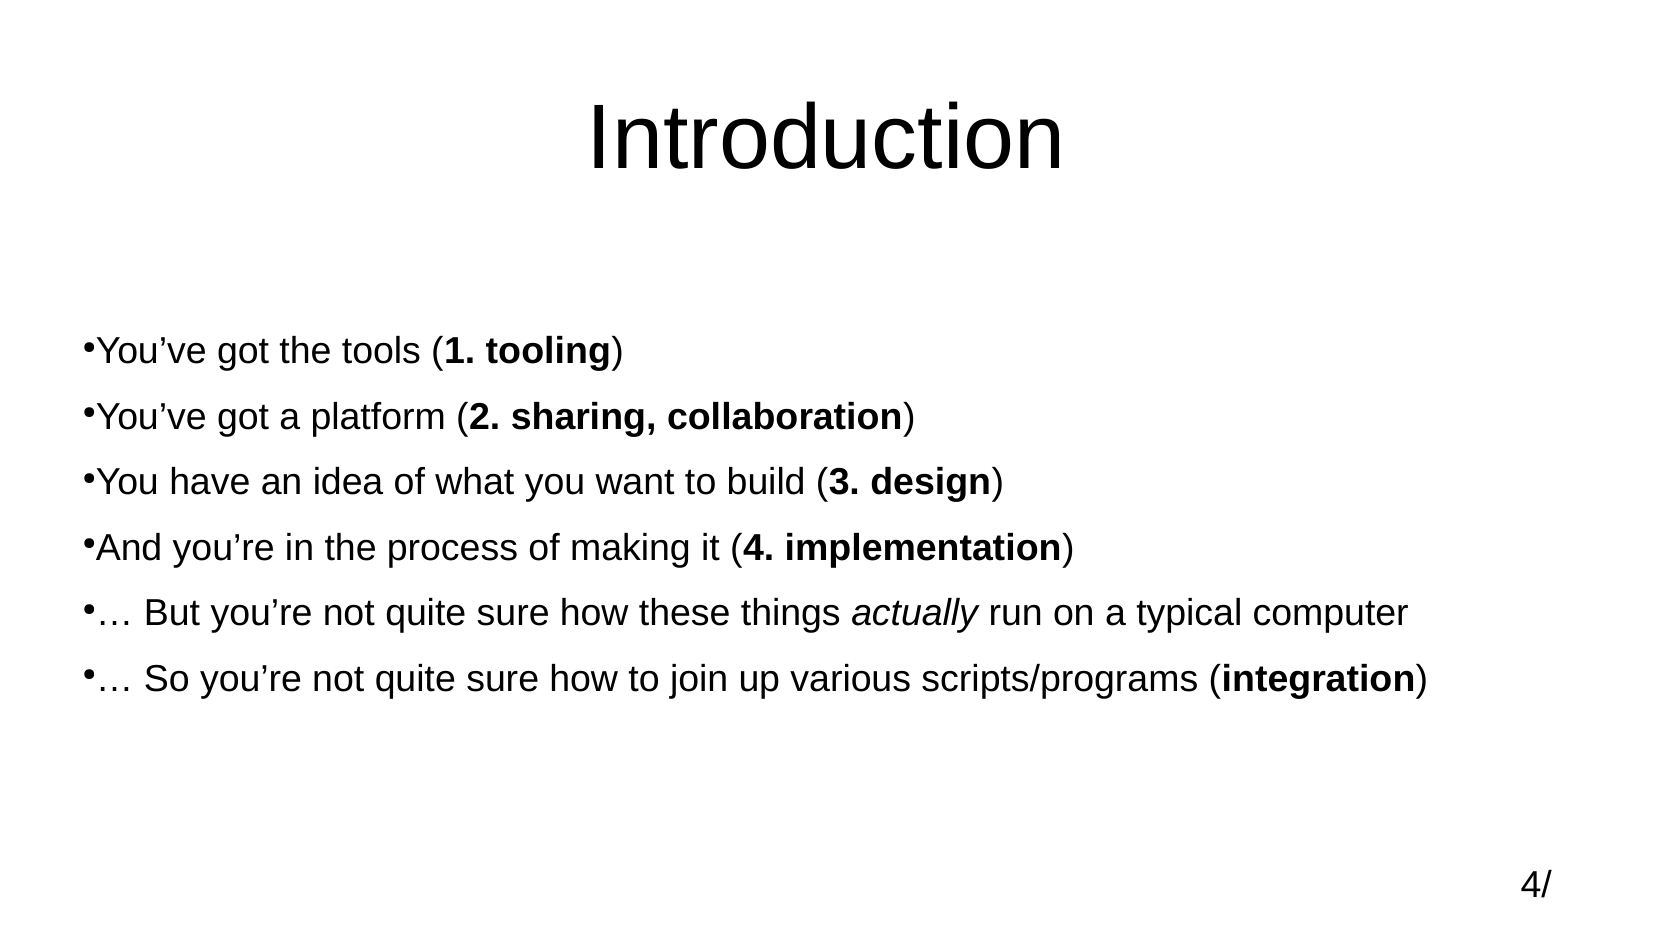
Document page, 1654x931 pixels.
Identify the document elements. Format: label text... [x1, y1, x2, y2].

title Introduction [82, 29, 1571, 235]
text_box / [1505, 856, 1625, 931]
list You’ve got the tools (1. tooling) You’ve got a platform (2. sharing, collaboration) You have an idea of what you want to build (3. design) And you’re in the process of making it (4. implementation) … But you’re not quite sure how these things actually run on a typical computer … So you’re not quite sure how to join up various scripts/programs (integration) [82, 324, 1571, 709]
